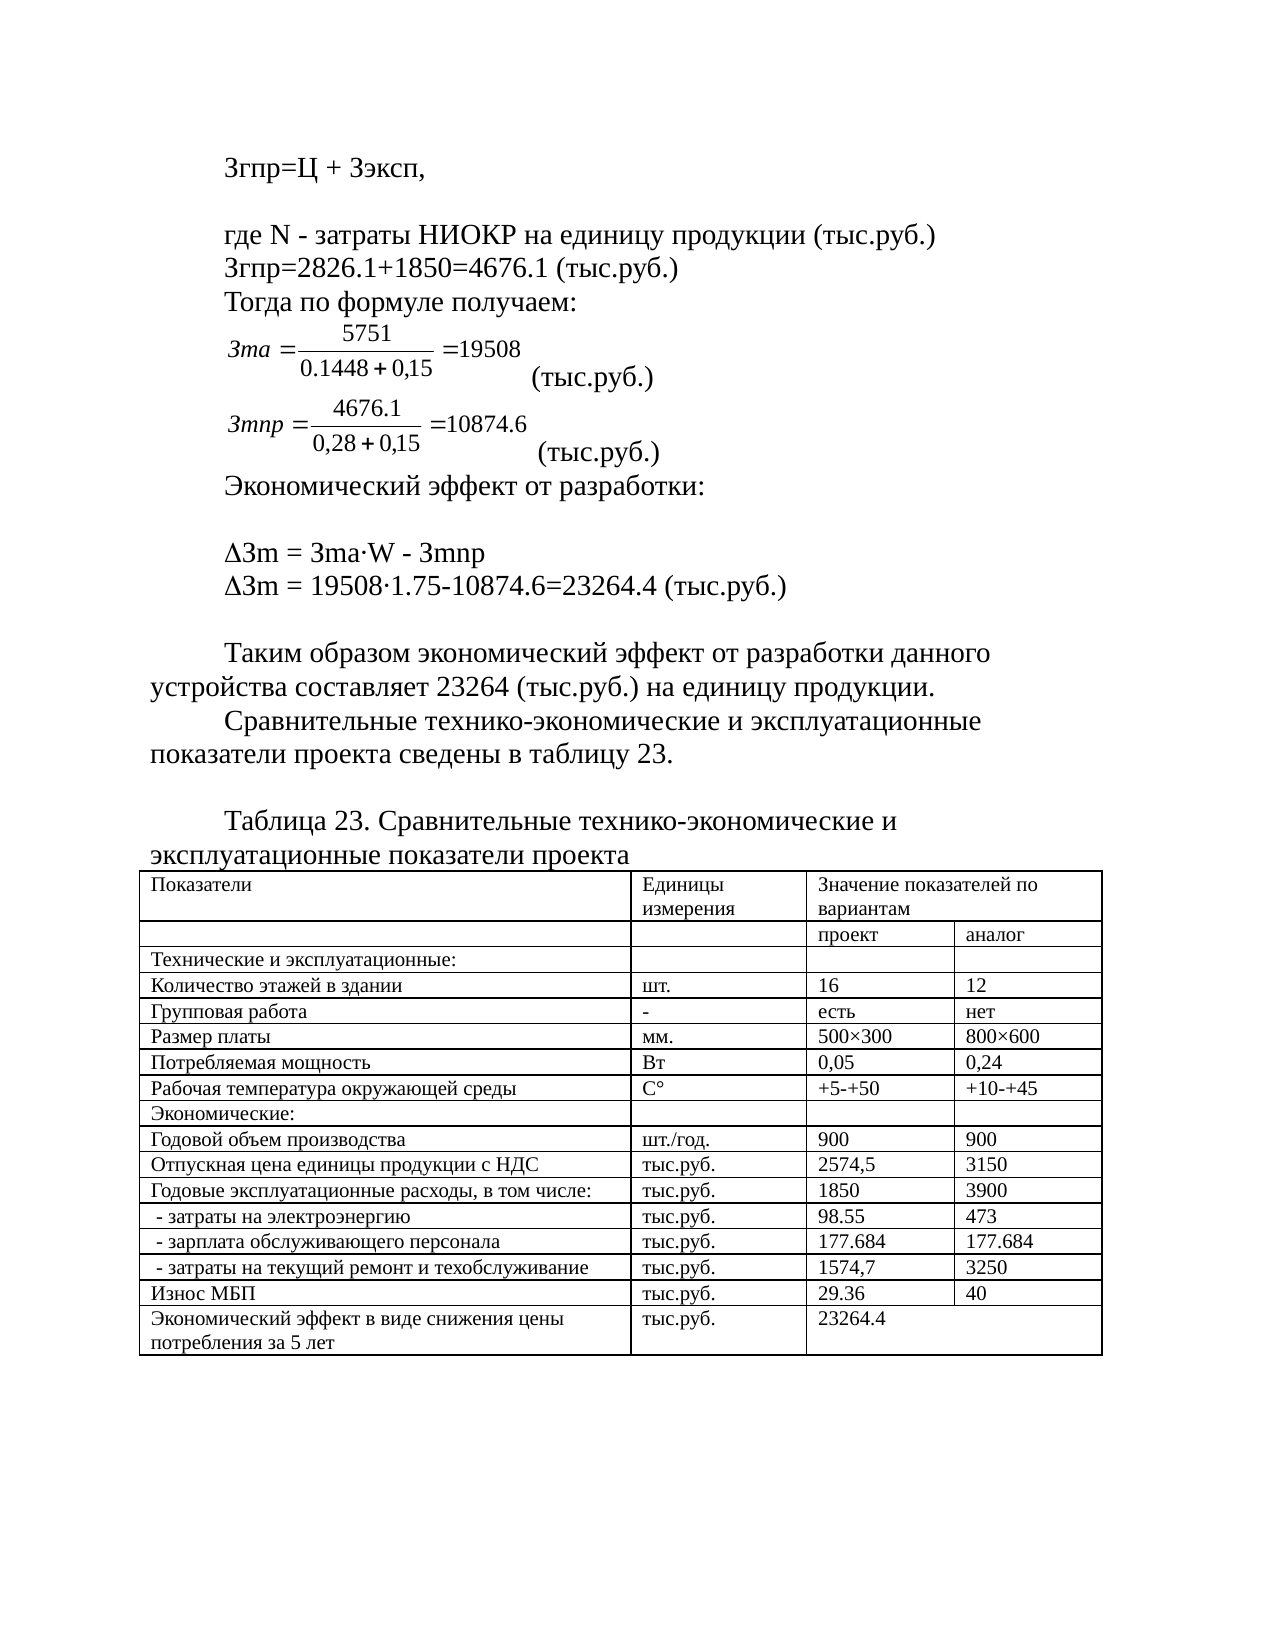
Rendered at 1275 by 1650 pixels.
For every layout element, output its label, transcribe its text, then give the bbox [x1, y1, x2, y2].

table_cell [632, 1101, 806, 1125]
table_cell тыс.руб. [632, 1178, 806, 1202]
table_cell Технические и эксплуатационные: [140, 947, 630, 971]
table_cell 473 [955, 1204, 1101, 1228]
table_header Значение показателей по вариантам [807, 872, 1101, 920]
text Зm = 19508∙1.75-10874.6=23264.4 (тыс.руб.) [150, 568, 1125, 602]
table_cell - затраты на текущий ремонт и техобслуживание [140, 1255, 630, 1279]
table_cell 2574,5 [807, 1152, 954, 1176]
table_cell Годовой объем производства [140, 1127, 630, 1151]
table_cell [955, 947, 1101, 971]
text Сравнительные технико-экономические и эксплуатационные показатели проекта сведены в таблицу 23. [150, 703, 1125, 770]
table_cell [807, 1101, 954, 1125]
table_cell 0,24 [955, 1050, 1101, 1074]
table_cell 23264.4 [807, 1306, 1101, 1354]
text где N - затраты НИОКР на единицу продукции (тыс.руб.) [150, 217, 1125, 251]
text Тогда по формуле получаем: [150, 284, 1125, 318]
table_cell Отпускная цена единицы продукции с НДС [140, 1152, 630, 1176]
table_cell 177.684 [955, 1229, 1101, 1253]
table_cell Потребляемая мощность [140, 1050, 630, 1074]
table_cell шт./год. [632, 1127, 806, 1151]
text Згпр=Ц + Зэксп, [150, 150, 1125, 183]
table_cell 1574,7 [807, 1255, 954, 1279]
table_cell Групповая работа [140, 999, 630, 1023]
table_cell тыс.руб. [632, 1229, 806, 1253]
table_cell 177.684 [807, 1229, 954, 1253]
table_cell есть [807, 999, 954, 1023]
table_cell Экономический эффект в виде снижения цены потребления за 5 лет [140, 1306, 630, 1354]
table_cell [632, 947, 806, 971]
table_cell [140, 922, 630, 946]
table_cell 1850 [807, 1178, 954, 1202]
table_cell - затраты на электроэнергию [140, 1204, 630, 1228]
table_cell 800×600 [955, 1024, 1101, 1048]
text Згпр=2826.1+1850=4676.1 (тыс.руб.) [150, 251, 1125, 284]
table_cell Износ МБП [140, 1281, 630, 1304]
table_cell 98.55 [807, 1204, 954, 1228]
table_cell Размер платы [140, 1024, 630, 1048]
table_cell 3250 [955, 1255, 1101, 1279]
table_cell тыс.руб. [632, 1281, 806, 1304]
table_cell проект [807, 922, 954, 946]
table_cell Рабочая температура окружающей среды [140, 1076, 630, 1099]
table_cell [632, 922, 806, 946]
table_cell 12 [955, 973, 1101, 997]
table_cell 40 [955, 1281, 1101, 1304]
table_cell Вт [632, 1050, 806, 1074]
table_cell мм. [632, 1024, 806, 1048]
table_cell тыс.руб. [632, 1152, 806, 1176]
table_cell 900 [807, 1127, 954, 1151]
table_cell [807, 947, 954, 971]
text (тыс.руб.) [150, 393, 1125, 468]
table_cell Количество этажей в здании [140, 973, 630, 997]
table_cell 500×300 [807, 1024, 954, 1048]
table_cell аналог [955, 922, 1101, 946]
text (тыс.руб.) [150, 318, 1125, 393]
table_cell С° [632, 1076, 806, 1099]
table_cell тыс.руб. [632, 1255, 806, 1279]
table_header Единицы измерения [632, 872, 806, 920]
table_cell тыс.руб. [632, 1204, 806, 1228]
table_cell нет [955, 999, 1101, 1023]
table_cell 900 [955, 1127, 1101, 1151]
text Таблица 23. Сравнительные технико-экономические и эксплуатационные показатели проекта [150, 803, 1125, 870]
table_cell 29.36 [807, 1281, 954, 1304]
table_cell - зарплата обслуживающего персонала [140, 1229, 630, 1253]
table_cell шт. [632, 973, 806, 997]
table_cell Экономические: [140, 1101, 630, 1125]
table_cell тыс.руб. [632, 1306, 806, 1354]
table_cell +10-+45 [955, 1076, 1101, 1099]
table_cell 16 [807, 973, 954, 997]
table_cell Годовые эксплуатационные расходы, в том числе: [140, 1178, 630, 1202]
text Экономический эффект от разработки: [150, 468, 1125, 501]
table_cell 3900 [955, 1178, 1101, 1202]
table_header Показатели [140, 872, 630, 920]
table_cell - [632, 999, 806, 1023]
table_cell +5-+50 [807, 1076, 954, 1099]
table_cell 3150 [955, 1152, 1101, 1176]
table_cell [955, 1101, 1101, 1125]
text Таким образом экономический эффект от разработки данного устройства составляет 23264 (тыс.руб.) на единицу продукции. [150, 636, 1125, 703]
text Зm = Зma∙W - Зmnp [150, 535, 1125, 568]
table_cell 0,05 [807, 1050, 954, 1074]
